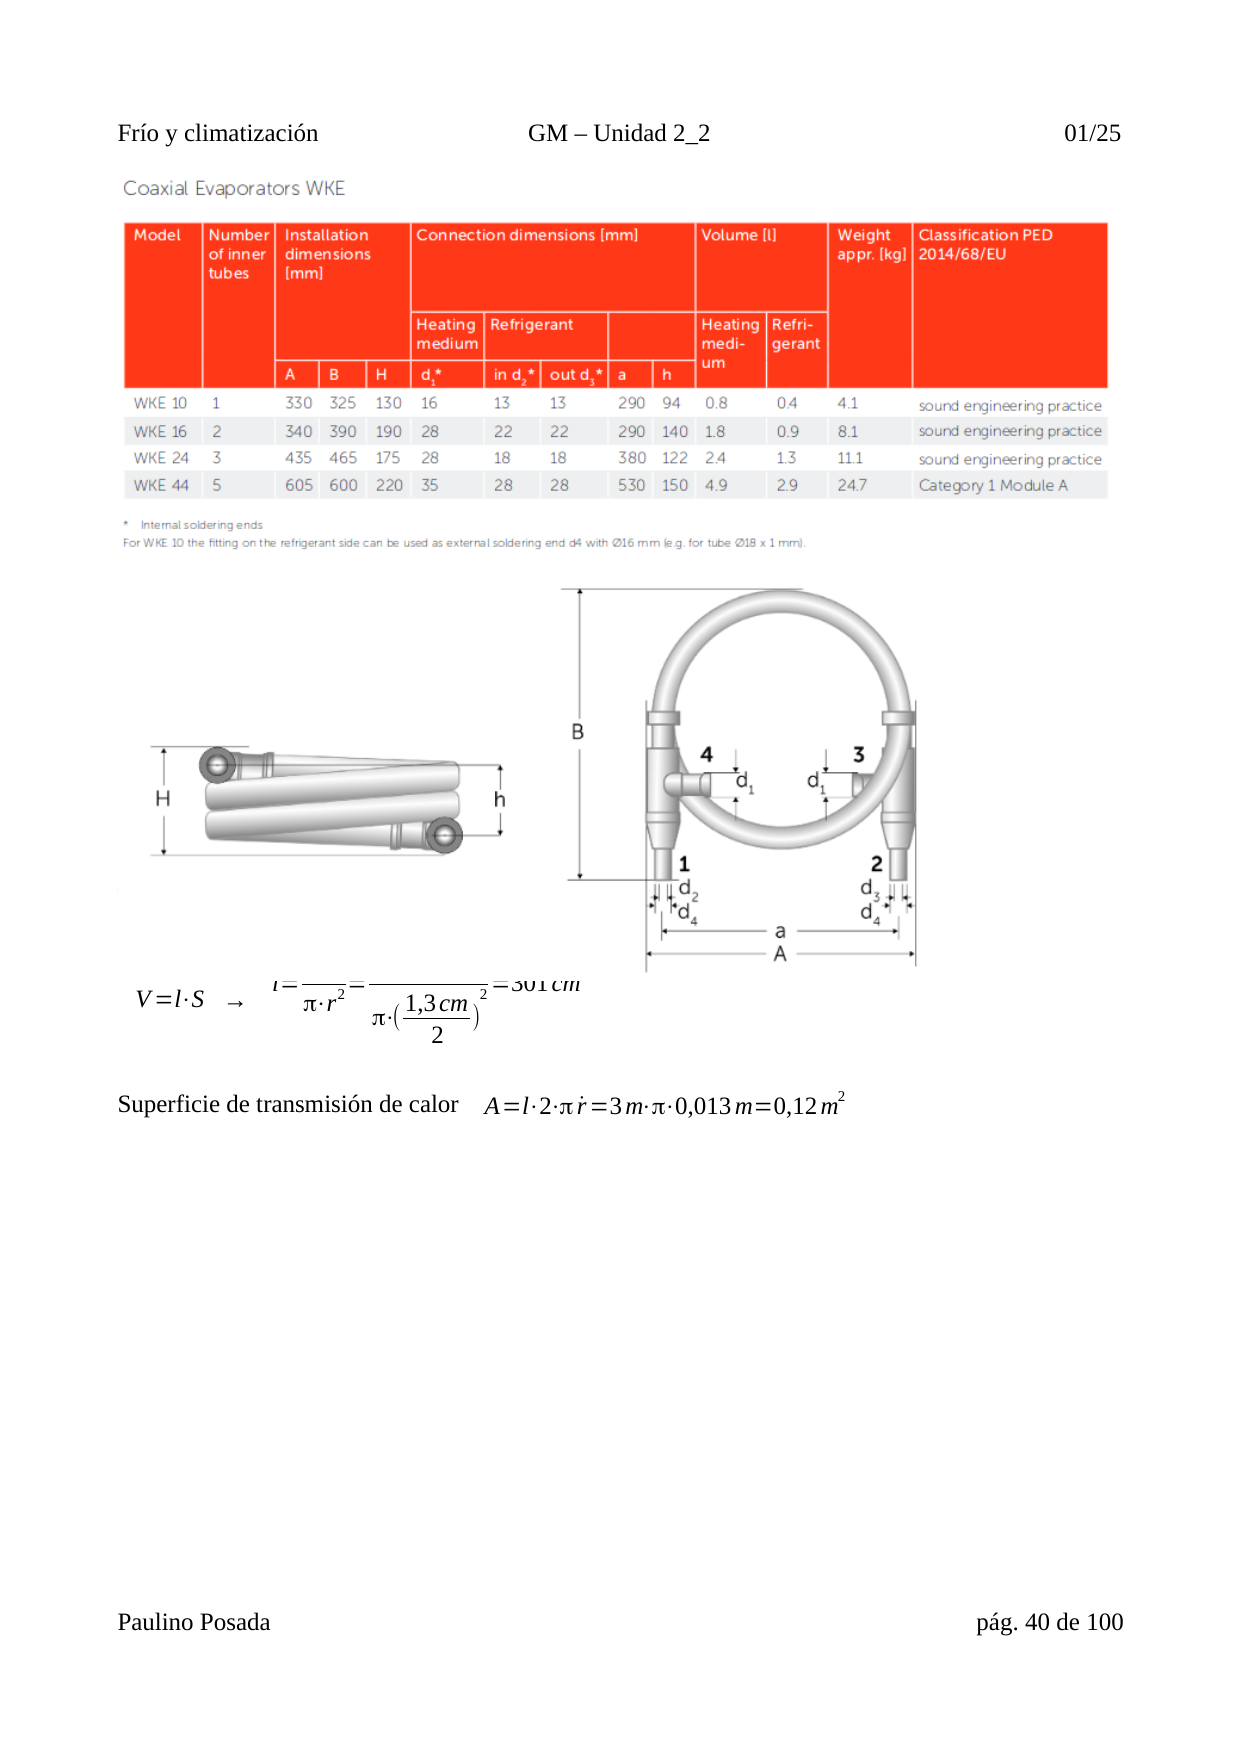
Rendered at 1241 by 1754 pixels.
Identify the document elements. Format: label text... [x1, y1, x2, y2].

text Superficie de transmisión de calor [117, 1088, 1123, 1119]
text → [117, 981, 1123, 1048]
picture [117, 176, 1124, 981]
